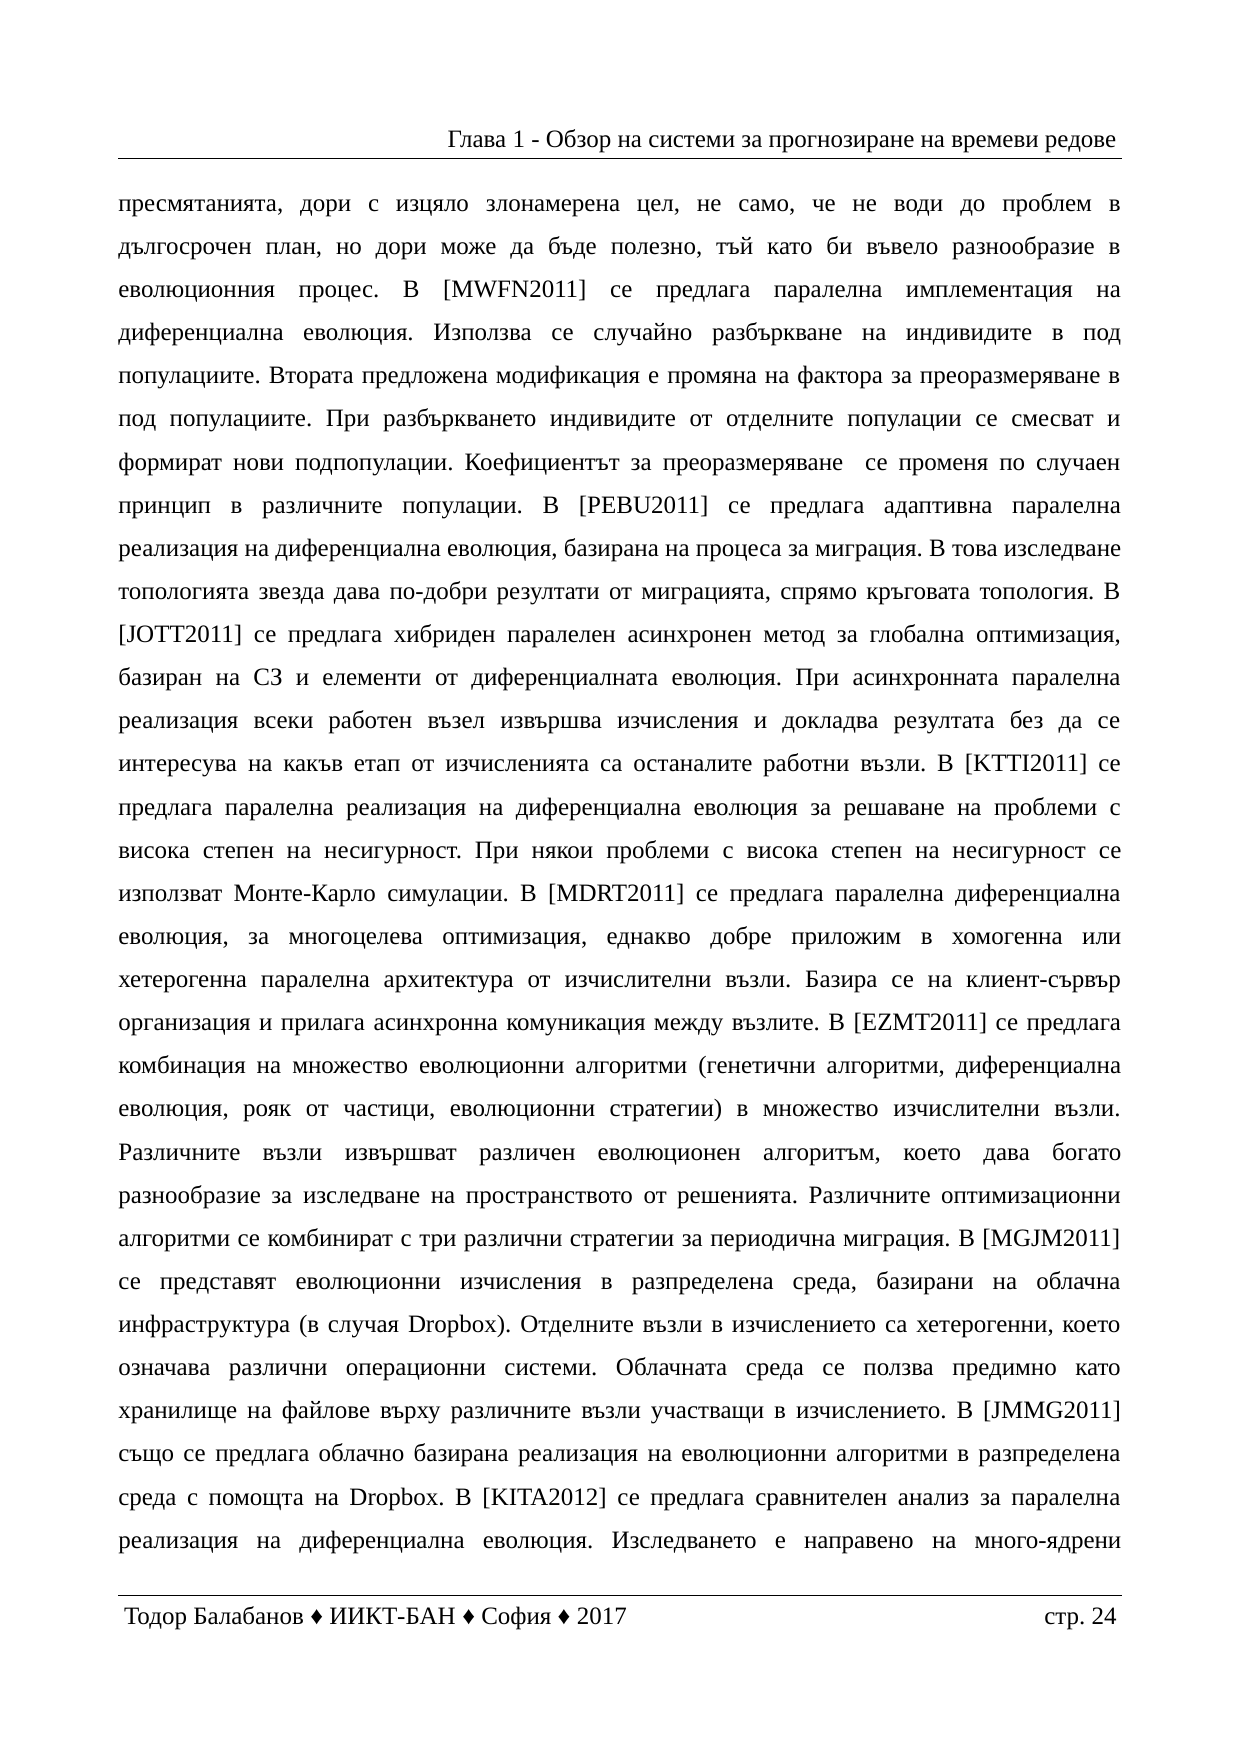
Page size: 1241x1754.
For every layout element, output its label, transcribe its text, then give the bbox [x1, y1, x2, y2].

text пресмятанията, дори с изцяло злонамерена цел, не само, че не води до проблем в дългосрочен план, но дори може да бъде полезно, тъй като би въвело разнообразие в еволюционния процес. В [MWFN2011] се предлага паралелна имплементация на диференциална еволюция. Използва се случайно разбъркване на индивидите в под популациите. Втората предложена модификация е промяна на фактора за преоразмеряване в под популациите. При разбъркването индивидите от отделните популации се смесват и формират нови подпопулации. Коефициентът за преоразмеряване се променя по случаен принцип в различните популации. В [PEBU2011] се предлага адаптивна паралелна реализация на диференциална еволюция, базирана на процеса за миграция. В това изследване топологията звезда дава по-добри резултати от миграцията, спрямо кръговата топология. В [JOTT2011] се предлага хибриден паралелен асинхронен метод за глобална оптимизация, базиран на СЗ и елементи от диференциалната еволюция. При асинхронната паралелна реализация всеки работен възел извършва изчисления и докладва резултата без да се интересува на какъв етап от изчисленията са останалите работни възли. В [KTTI2011] се предлага паралелна реализация на диференциална еволюция за решаване на проблеми с висока степен на несигурност. При някои проблеми с висока степен на несигурност се използват Монте-Карло симулации. В [MDRT2011] се предлага паралелна диференциална еволюция, за многоцелева оптимизация, еднакво добре приложим в хомогенна или хетерогенна паралелна архитектура от изчислителни възли. Базира се на клиент-сървър организация и прилага асинхронна комуникация между възлите. В [EZMT2011] се предлага комбинация на множество еволюционни алгоритми (генетични алгоритми, диференциална еволюция, рояк от частици, еволюционни стратегии) в множество изчислителни възли. Различните възли извършват различен еволюционен алгоритъм, което дава богато разнообразие за изследване на пространството от решенията. Различните оптимизационни алгоритми се комбинират с три различни стратегии за периодична миграция. В [MGJM2011] се представят еволюционни изчисления в разпределена среда, базирани на облачна инфраструктура (в случая Dropbox). Отделните възли в изчислението са хетерогенни, което означава различни операционни системи. Облачната среда се ползва предимно като хранилище на файлове върху различните възли участващи в изчислението. В [JMMG2011] също се предлага облачно базирана реализация на еволюционни алгоритми в разпределена среда с помощта на Dropbox. В [KITA2012] се предлага сравнителен анализ за паралелна реализация на диференциална еволюция. Изследването е направено на много-ядрени [118, 188, 1122, 1553]
